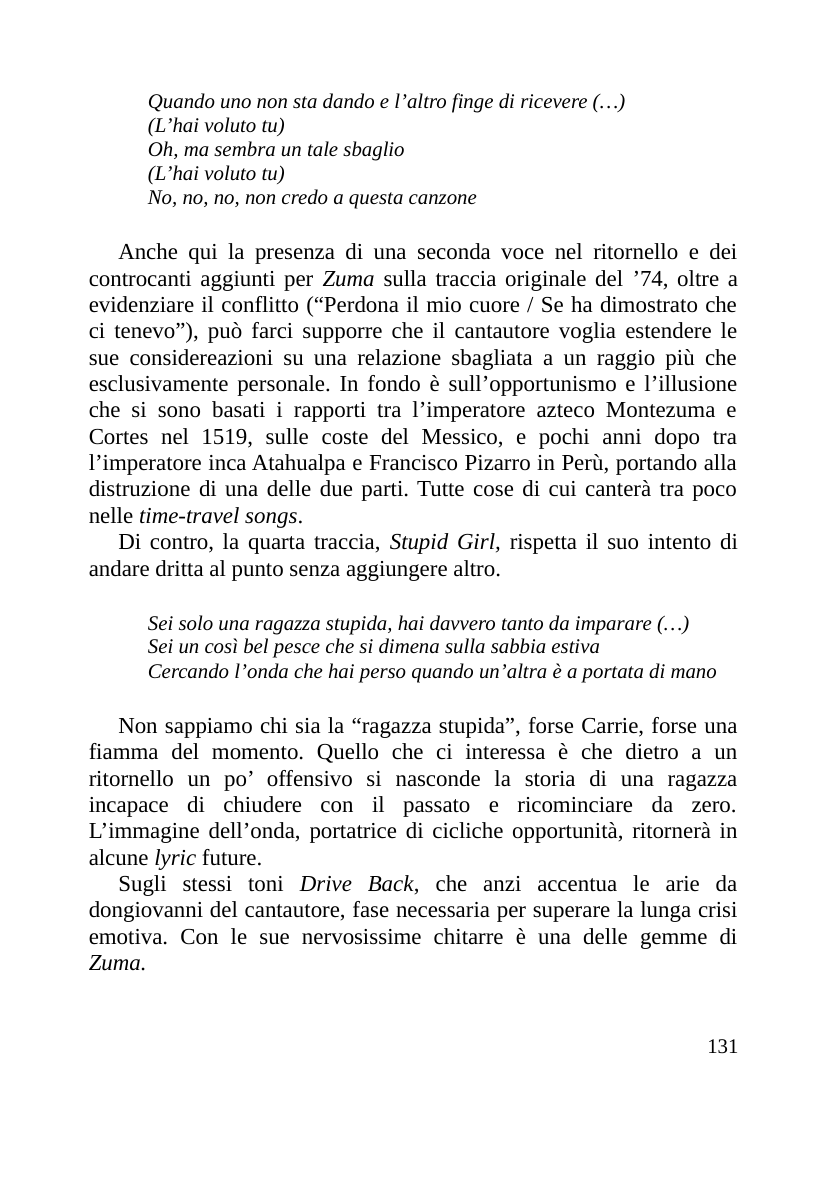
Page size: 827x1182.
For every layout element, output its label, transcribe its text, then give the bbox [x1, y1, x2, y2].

text Di contro, la quarta traccia, Stupid Girl, rispetta il suo intento di andare dritta al punto senza aggiungere altro. [88, 528, 738, 581]
text Sugli stessi toni Drive Back, che anzi accentua le arie da dongiovanni del cantautore, fase necessaria per superare la lunga crisi emotiva. Con le sue nervosissime chitarre è una delle gemme di Zuma. [88, 870, 738, 976]
text Non sappiamo chi sia la “ragazza stupida”, forse Carrie, forse una fiamma del momento. Quello che ci interessa è che dietro a un ritornello un po’ offensivo si nasconde la storia di una ragazza incapace di chiudere con il passato e ricominciare da zero. L’immagine dell’onda, portatrice di cicliche opportunità, ritornerà in alcune lyric future. [88, 712, 738, 870]
text Quando uno non sta dando e l’altro finge di ricevere (…) [88, 88, 738, 113]
text No, no, no, non credo a questa canzone [88, 185, 738, 209]
text Oh, ma sembra un tale sbaglio [88, 137, 738, 161]
text Sei un così bel pesce che si dimena sulla sabbia estiva [88, 634, 738, 658]
text (L’hai voluto tu) [88, 113, 738, 137]
text Cercando l’onda che hai perso quando un’altra è a portata di mano [88, 658, 738, 683]
text Anche qui la presenza di una seconda voce nel ritornello e dei controcanti aggiunti per Zuma sulla traccia originale del ’74, oltre a evidenziare il conflitto (“Perdona il mio cuore / Se ha dimostrato che ci tenevo”), può farci supporre che il cantautore voglia estendere le sue considereazioni su una relazione sbagliata a un raggio più che esclusivamente personale. In fondo è sull’opportunismo e l’illusione che si sono basati i rapporti tra l’imperatore azteco Montezuma e Cortes nel 1519, sulle coste del Messico, e pochi anni dopo tra l’imperatore inca Atahualpa e Francisco Pizarro in Perù, portando alla distruzione di una delle due parti. Tutte cose di cui canterà tra poco nelle time-travel songs. [88, 238, 738, 528]
text Sei solo una ragazza stupida, hai davvero tanto da imparare (…) [88, 610, 738, 634]
text (L’hai voluto tu) [88, 161, 738, 185]
